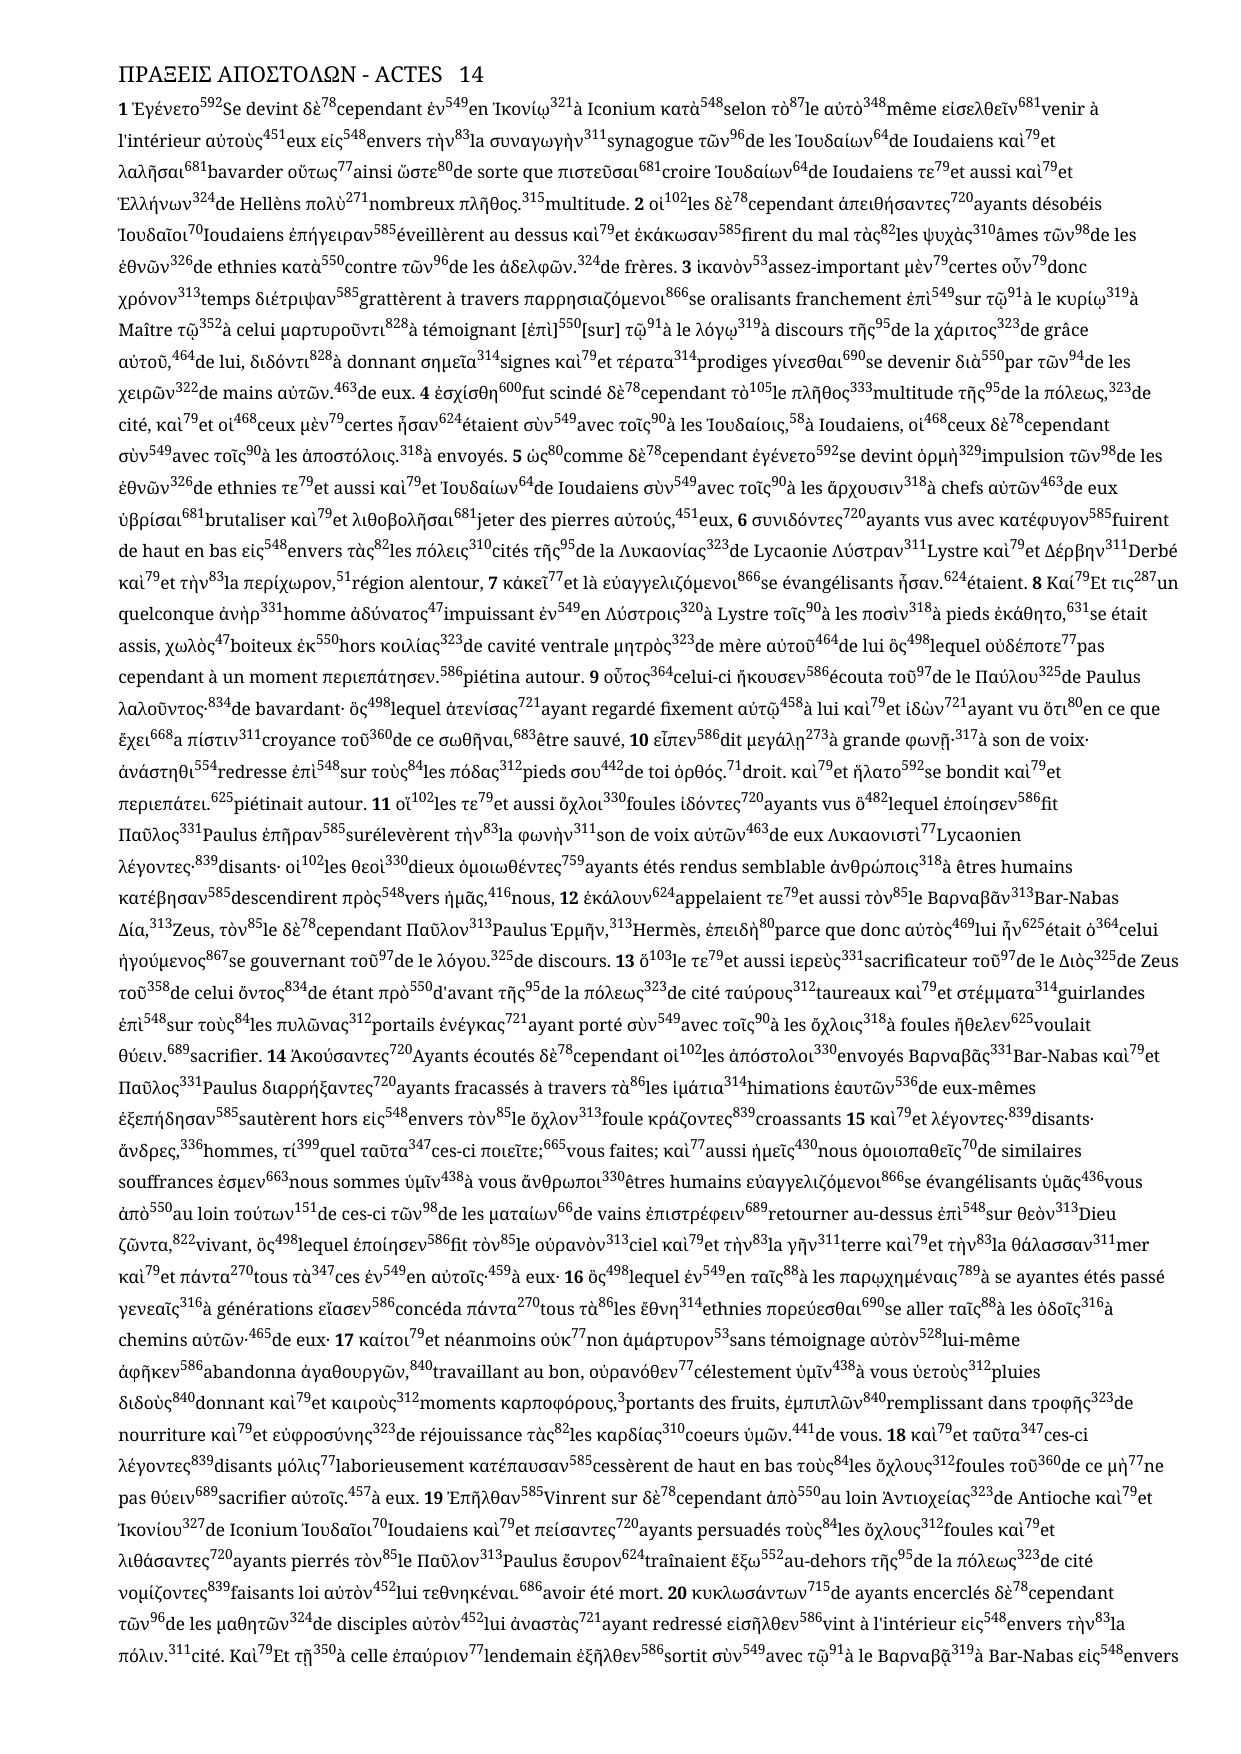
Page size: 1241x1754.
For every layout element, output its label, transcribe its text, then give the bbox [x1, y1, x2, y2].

text 1 Ἐγένετο592Se devint δὲ78cependant ἐν549en Ἰκονίῳ321à Iconium κατὰ548selon τὸ87le αὐτὸ348même εἰσελθεῖν681venir à l'intérieur αὐτοὺς451eux εἰς548envers τὴν83la συναγωγὴν311synagogue τῶν96de les Ἰουδαίων64de Ioudaiens καὶ79et λαλῆσαι681bavarder οὕτως77ainsi ὥστε80de sorte que πιστεῦσαι681croire Ἰουδαίων64de Ioudaiens τε79et aussi καὶ79et Ἑλλήνων324de Hellèns πολὺ271nombreux πλῆθος.315multitude. 2 οἱ102les δὲ78cependant ἀπειθήσαντες720ayants désobéis Ἰουδαῖοι70Ioudaiens ἐπήγειραν585éveillèrent au dessus καὶ79et ἐκάκωσαν585firent du mal τὰς82les ψυχὰς310âmes τῶν98de les ἐθνῶν326de ethnies κατὰ550contre τῶν96de les ἀδελφῶν.324de frères. 3 ἱκανὸν53assez-important μὲν79certes οὖν79donc χρόνον313temps διέτριψαν585grattèrent à travers παρρησιαζόμενοι866se oralisants franchement ἐπὶ549sur τῷ91à le κυρίῳ319à Maître τῷ352à celui μαρτυροῦντι828à témoignant [ἐπὶ]550[sur] τῷ91à le λόγῳ319à discours τῆς95de la χάριτος323de grâce αὐτοῦ,464de lui, διδόντι828à donnant σημεῖα314signes καὶ79et τέρατα314prodiges γίνεσθαι690se devenir διὰ550par τῶν94de les χειρῶν322de mains αὐτῶν.463de eux. 4 ἐσχίσθη600fut scindé δὲ78cependant τὸ105le πλῆθος333multitude τῆς95de la πόλεως,323de cité, καὶ79et οἱ468ceux μὲν79certes ἦσαν624étaient σὺν549avec τοῖς90à les Ἰουδαίοις,58à Ioudaiens, οἱ468ceux δὲ78cependant σὺν549avec τοῖς90à les ἀποστόλοις.318à envoyés. 5 ὡς80comme δὲ78cependant ἐγένετο592se devint ὁρμὴ329impulsion τῶν98de les ἐθνῶν326de ethnies τε79et aussi καὶ79et Ἰουδαίων64de Ioudaiens σὺν549avec τοῖς90à les ἄρχουσιν318à chefs αὐτῶν463de eux ὑβρίσαι681brutaliser καὶ79et λιθοβολῆσαι681jeter des pierres αὐτούς,451eux, 6 συνιδόντες720ayants vus avec κατέφυγον585fuirent de haut en bas εἰς548envers τὰς82les πόλεις310cités τῆς95de la Λυκαονίας323de Lycaonie Λύστραν311Lystre καὶ79et Δέρβην311Derbé καὶ79et τὴν83la περίχωρον,51région alentour, 7 κἀκεῖ77et là εὐαγγελιζόμενοι866se évangélisants ἦσαν.624étaient. 8 Καί79Et τις287un quelconque ἀνὴρ331homme ἀδύνατος47impuissant ἐν549en Λύστροις320à Lystre τοῖς90à les ποσὶν318à pieds ἐκάθητο,631se était assis, χωλὸς47boiteux ἐκ550hors κοιλίας323de cavité ventrale μητρὸς323de mère αὐτοῦ464de lui ὃς498lequel οὐδέποτε77pas cependant à un moment περιεπάτησεν.586piétina autour. 9 οὗτος364celui-ci ἤκουσεν586écouta τοῦ97de le Παύλου325de Paulus λαλοῦντος·834de bavardant· ὃς498lequel ἀτενίσας721ayant regardé fixement αὐτῷ458à lui καὶ79et ἰδὼν721ayant vu ὅτι80en ce que ἔχει668a πίστιν311croyance τοῦ360de ce σωθῆναι,683être sauvé, 10 εἶπεν586dit μεγάλῃ273à grande φωνῇ·317à son de voix· ἀνάστηθι554redresse ἐπὶ548sur τοὺς84les πόδας312pieds σου442de toi ὀρθός.71droit. καὶ79et ἥλατο592se bondit καὶ79et περιεπάτει.625piétinait autour. 11 οἵ102les τε79et aussi ὄχλοι330foules ἰδόντες720ayants vus ὃ482lequel ἐποίησεν586fit Παῦλος331Paulus ἐπῆραν585surélevèrent τὴν83la φωνὴν311son de voix αὐτῶν463de eux Λυκαονιστὶ77Lycaonien λέγοντες·839disants· οἱ102les θεοὶ330dieux ὁμοιωθέντες759ayants étés rendus semblable ἀνθρώποις318à êtres humains κατέβησαν585descendirent πρὸς548vers ἡμᾶς,416nous, 12 ἐκάλουν624appelaient τε79et aussi τὸν85le Βαρναβᾶν313Bar-Nabas Δία,313Zeus, τὸν85le δὲ78cependant Παῦλον313Paulus Ἑρμῆν,313Hermès, ἐπειδὴ80parce que donc αὐτὸς469lui ἦν625était ὁ364celui ἡγούμενος867se gouvernant τοῦ97de le λόγου.325de discours. 13 ὅ103le τε79et aussi ἱερεὺς331sacrificateur τοῦ97de le Διὸς325de Zeus τοῦ358de celui ὄντος834de étant πρὸ550d'avant τῆς95de la πόλεως323de cité ταύρους312taureaux καὶ79et στέμματα314guirlandes ἐπὶ548sur τοὺς84les πυλῶνας312portails ἐνέγκας721ayant porté σὺν549avec τοῖς90à les ὄχλοις318à foules ἤθελεν625voulait θύειν.689sacrifier. 14 Ἀκούσαντες720Ayants écoutés δὲ78cependant οἱ102les ἀπόστολοι330envoyés Βαρναβᾶς331Bar-Nabas καὶ79et Παῦλος331Paulus διαρρήξαντες720ayants fracassés à travers τὰ86les ἱμάτια314himations ἑαυτῶν536de eux-mêmes ἐξεπήδησαν585sautèrent hors εἰς548envers τὸν85le ὄχλον313foule κράζοντες839croassants 15 καὶ79et λέγοντες·839disants· ἄνδρες,336hommes, τί399quel ταῦτα347ces-ci ποιεῖτε;665vous faites; καὶ77aussi ἡμεῖς430nous ὁμοιοπαθεῖς70de similaires souffrances ἐσμεν663nous sommes ὑμῖν438à vous ἄνθρωποι330êtres humains εὐαγγελιζόμενοι866se évangélisants ὑμᾶς436vous ἀπὸ550au loin τούτων151de ces-ci τῶν98de les ματαίων66de vains ἐπιστρέφειν689retourner au-dessus ἐπὶ548sur θεὸν313Dieu ζῶντα,822vivant, ὃς498lequel ἐποίησεν586fit τὸν85le οὐρανὸν313ciel καὶ79et τὴν83la γῆν311terre καὶ79et τὴν83la θάλασσαν311mer καὶ79et πάντα270tous τὰ347ces ἐν549en αὐτοῖς·459à eux· 16 ὃς498lequel ἐν549en ταῖς88à les παρῳχημέναις789à se ayantes étés passé γενεαῖς316à générations εἴασεν586concéda πάντα270tous τὰ86les ἔθνη314ethnies πορεύεσθαι690se aller ταῖς88à les ὁδοῖς316à chemins αὐτῶν·465de eux· 17 καίτοι79et néanmoins οὐκ77non ἀμάρτυρον53sans témoignage αὐτὸν528lui-même ἀφῆκεν586abandonna ἀγαθουργῶν,840travaillant au bon, οὐρανόθεν77célestement ὑμῖν438à vous ὑετοὺς312pluies διδοὺς840donnant καὶ79et καιροὺς312moments καρποφόρους,3portants des fruits, ἐμπιπλῶν840remplissant dans τροφῆς323de nourriture καὶ79et εὐφροσύνης323de réjouissance τὰς82les καρδίας310coeurs ὑμῶν.441de vous. 18 καὶ79et ταῦτα347ces-ci λέγοντες839disants μόλις77laborieusement κατέπαυσαν585cessèrent de haut en bas τοὺς84les ὄχλους312foules τοῦ360de ce μὴ77ne pas θύειν689sacrifier αὐτοῖς.457à eux. 19 Ἐπῆλθαν585Vinrent sur δὲ78cependant ἀπὸ550au loin Ἀντιοχείας323de Antioche καὶ79et Ἰκονίου327de Iconium Ἰουδαῖοι70Ioudaiens καὶ79et πείσαντες720ayants persuadés τοὺς84les ὄχλους312foules καὶ79et λιθάσαντες720ayants pierrés τὸν85le Παῦλον313Paulus ἔσυρον624traînaient ἔξω552au-dehors τῆς95de la πόλεως323de cité νομίζοντες839faisants loi αὐτὸν452lui τεθνηκέναι.686avoir été mort. 20 κυκλωσάντων715de ayants encerclés δὲ78cependant τῶν96de les μαθητῶν324de disciples αὐτὸν452lui ἀναστὰς721ayant redressé εἰσῆλθεν586vint à l'intérieur εἰς548envers τὴν83la πόλιν.311cité. Καὶ79Et τῇ350à celle ἐπαύριον77lendemain ἐξῆλθεν586sortit σὺν549avec τῷ91à le Βαρναβᾷ319à Bar-Nabas εἰς548envers Δέρβην.311Derbé. 21 εὐαγγελισάμενοί739se ayants évangélisés τε79et aussi τὴν83la πόλιν311cité ἐκείνην136celle-là καὶ79et μαθητεύσαντες720ayants disciplinés ἱκανοὺς372assez-importants ὑπέστρεψαν585retournèrent en arrière εἰς548envers τὴν83la Λύστραν311Lystre καὶ79et εἰς548envers Ἰκόνιον315Iconium καὶ79et εἰς548envers Ἀντιόχειαν311Antioche 22 ἐπιστηρίζοντες839fixants sûrement τὰς82les ψυχὰς310âmes τῶν96de les μαθητῶν,324de disciples, παρακαλοῦντες839appelants à côté ἐμμένειν689rester dans τῇ89à la πίστει317à croyance καὶ79et ὅτι80en ce que διὰ550par πολλῶν278de nombreuses θλίψεων322de oppressions δεῖ668attache de lien ἡμᾶς416nous εἰσελθεῖν681venir à l'intérieur εἰς548envers τὴν83la βασιλείαν311royauté τοῦ97de le θεοῦ.325de Dieu. 23 χειροτονήσαντες720ayants désignés de main δὲ78cependant αὐτοῖς457à eux κατ᾽548selon ἐκκλησίαν311église πρεσβυτέρους,52plus anciens, προσευξάμενοι739se ayants priés μετὰ550avec νηστειῶν322de jeûnes παρέθεντο591se posèrent à côté αὐτοὺς451eux τῷ91à le κυρίῳ319à Maître εἰς548envers ὃν480lequel πεπιστεύκεισαν.658avaient cru. 24 Καὶ79Et διελθόντες720ayants passés à travers τὴν83la Πισιδίαν311Pisidie ἦλθον585vinrent εἰς548envers τὴν83la Παμφυλίαν311Pamphylie 25 καὶ79et λαλήσαντες720ayants bavardés ἐν549en Πέργῃ317à Perge τὸν85le λόγον313discours κατέβησαν585descendirent εἰς548envers Ἀττάλειαν311Attalia 26 κἀκεῖθεν77et de là ἀπέπλευσαν585naviguèrent au loin εἰς548envers Ἀντιόχειαν,311Antioche, ὅθεν77d'où ἦσαν624étaient παραδεδομένοι812ayants étés livrés τῇ89à la χάριτι317à grâce τοῦ97de le θεοῦ325de Dieu εἰς548envers τὸ87le ἔργον315travail ὃ482lequel ἐπλήρωσαν.585firent plénitude. 27 παραγενόμενοι739se ayants devenus à côté δὲ78cependant καὶ79et συναγαγόντες720ayants menés ensemble τὴν83la ἐκκλησίαν311église ἀνήγγελλον624annonçaient de bas en haut ὅσα481autant lesquels ἐποίησεν586fit ὁ103le θεὸς331Dieu μετ᾽550avec αὐτῶν463de eux καὶ79et ὅτι80en ce que ἤνοιξεν586ouvrit τοῖς92à les ἔθνεσιν320à ethnies θύραν311porte πίστεως.323de croyance. 28 διέτριβον624grattaient à travers δὲ78cependant χρόνον313temps οὐκ77non ὀλίγον269peu σὺν549avec τοῖς90à les μαθηταῖς.318à disciples. [118, 93, 1181, 1667]
text ΠΡΑΞΕΙΣ ΑΠΟΣΤΟΛΩΝ - ACTES 14 [118, 59, 1181, 89]
